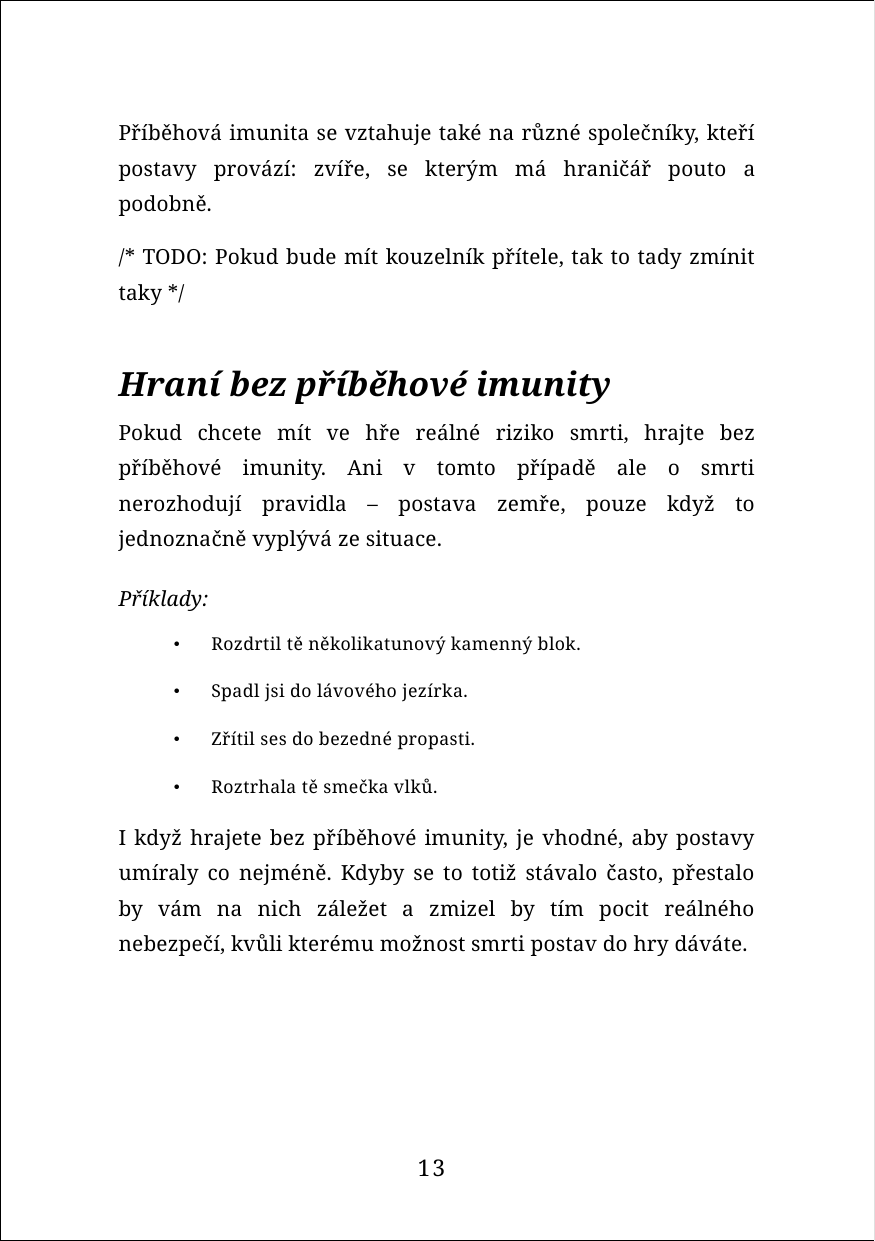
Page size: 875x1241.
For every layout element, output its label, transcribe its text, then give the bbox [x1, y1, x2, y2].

text I když hrajete bez příběhové imunity, je vhodné, aby postavy umíraly co nejméně. Kdyby se to totiž stávalo často, přestalo by vám na nich záležet a zmizel by tím pocit reálného nebezpečí, kvůli kterému možnost smrti postav do hry dáváte. [118, 823, 756, 958]
list Roztrhala tě smečka vlků. [173, 775, 756, 799]
text /* TODO: Pokud bude mít kouzelník přítele, tak to tady zmínit taky */ [118, 242, 756, 306]
subtitle Hraní bez příběhové imunity [118, 361, 756, 406]
list Zřítil ses do bezedné propasti. [173, 727, 756, 751]
text Příběhová imunita se vztahuje také na různé společníky, kteří postavy provází: zvíře, se kterým má hraničář pouto a podobně. [118, 118, 756, 218]
list Rozdrtil tě několikatunový kamenný blok. [173, 631, 756, 655]
list Spadl jsi do lávového jezírka. [173, 679, 756, 703]
text Pokud chcete mít ve hře reálné riziko smrti, hrajte bez příběhové imunity. Ani v tomto případě ale o smrti nerozhodují pravidla – postava zemře, pouze když to jednoznačně vyplývá ze situace. [118, 418, 756, 553]
text Příklady: [118, 584, 756, 612]
